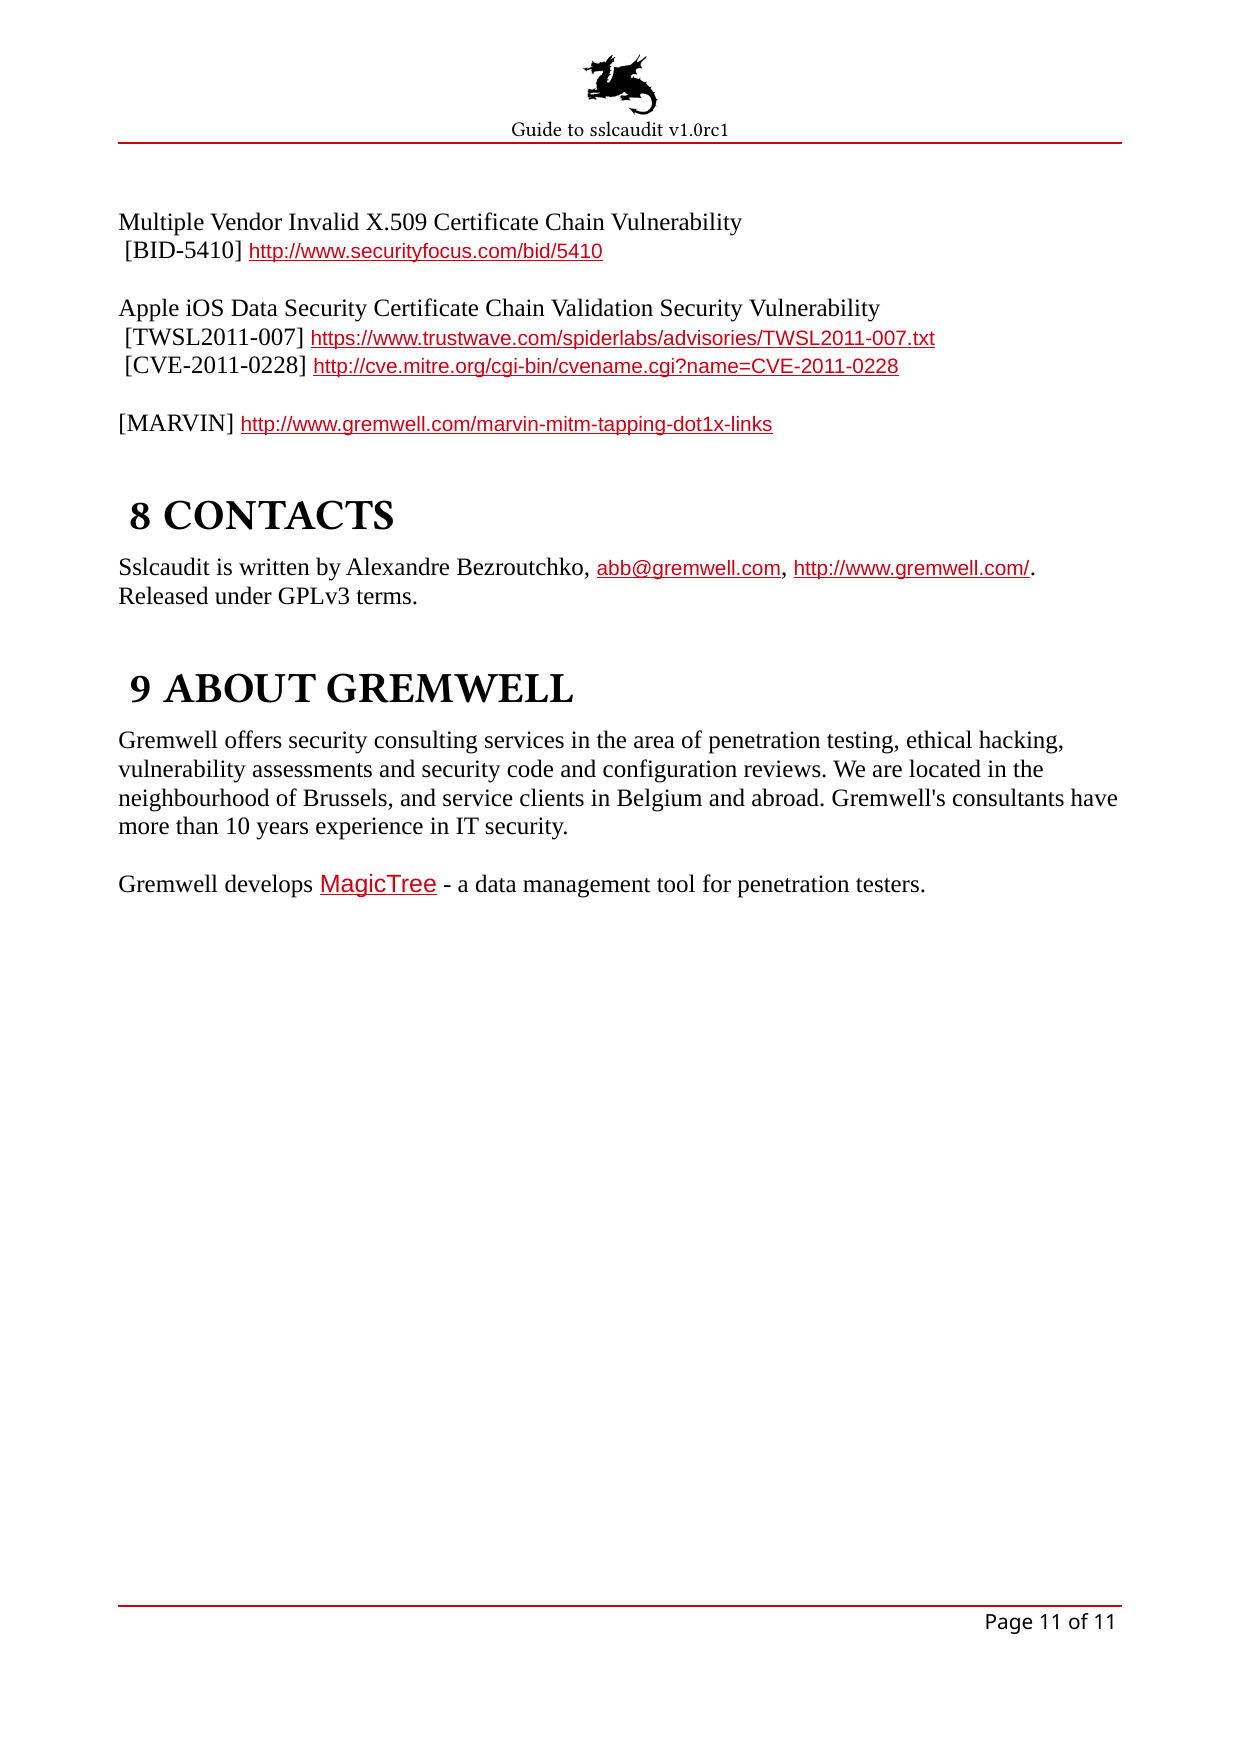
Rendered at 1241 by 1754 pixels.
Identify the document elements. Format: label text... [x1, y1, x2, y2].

text Gremwell offers security consulting services in the area of penetration testing, ethical hacking, vulnerability assessments and security code and configuration reviews. We are located in the neighbourhood of Brussels, and service clients in Belgium and abroad. Gremwell's consultants have more than 10 years experience in IT security. [118, 725, 1122, 840]
text [MARVIN] http://www.gremwell.com/marvin-mitm-tapping-dot1x-links [118, 408, 1122, 437]
text [CVE-2011-0228] http://cve.mitre.org/cgi-bin/cvename.cgi?name=CVE-2011-0228 [118, 351, 1122, 379]
text Gremwell develops MagicTree - a data management tool for penetration testers. [118, 869, 1122, 898]
text Multiple Vendor Invalid X.509 Certificate Chain Vulnerability [118, 207, 1122, 236]
subtitle CONTACTS [118, 491, 1122, 540]
text Apple iOS Data Security Certificate Chain Validation Security Vulnerability [118, 293, 1122, 322]
picture [582, 54, 658, 115]
text Sslcaudit is written by Alexandre Bezroutchko, abb@gremwell.com, http://www.gremwell.com/. Released under GPLv3 terms. [118, 552, 1122, 610]
text [BID-5410] http://www.securityfocus.com/bid/5410 [118, 236, 1122, 264]
text [TWSL2011-007] https://www.trustwave.com/spiderlabs/advisories/TWSL2011-007.txt [118, 322, 1122, 351]
subtitle ABOUT GREMWELL [118, 663, 1122, 713]
